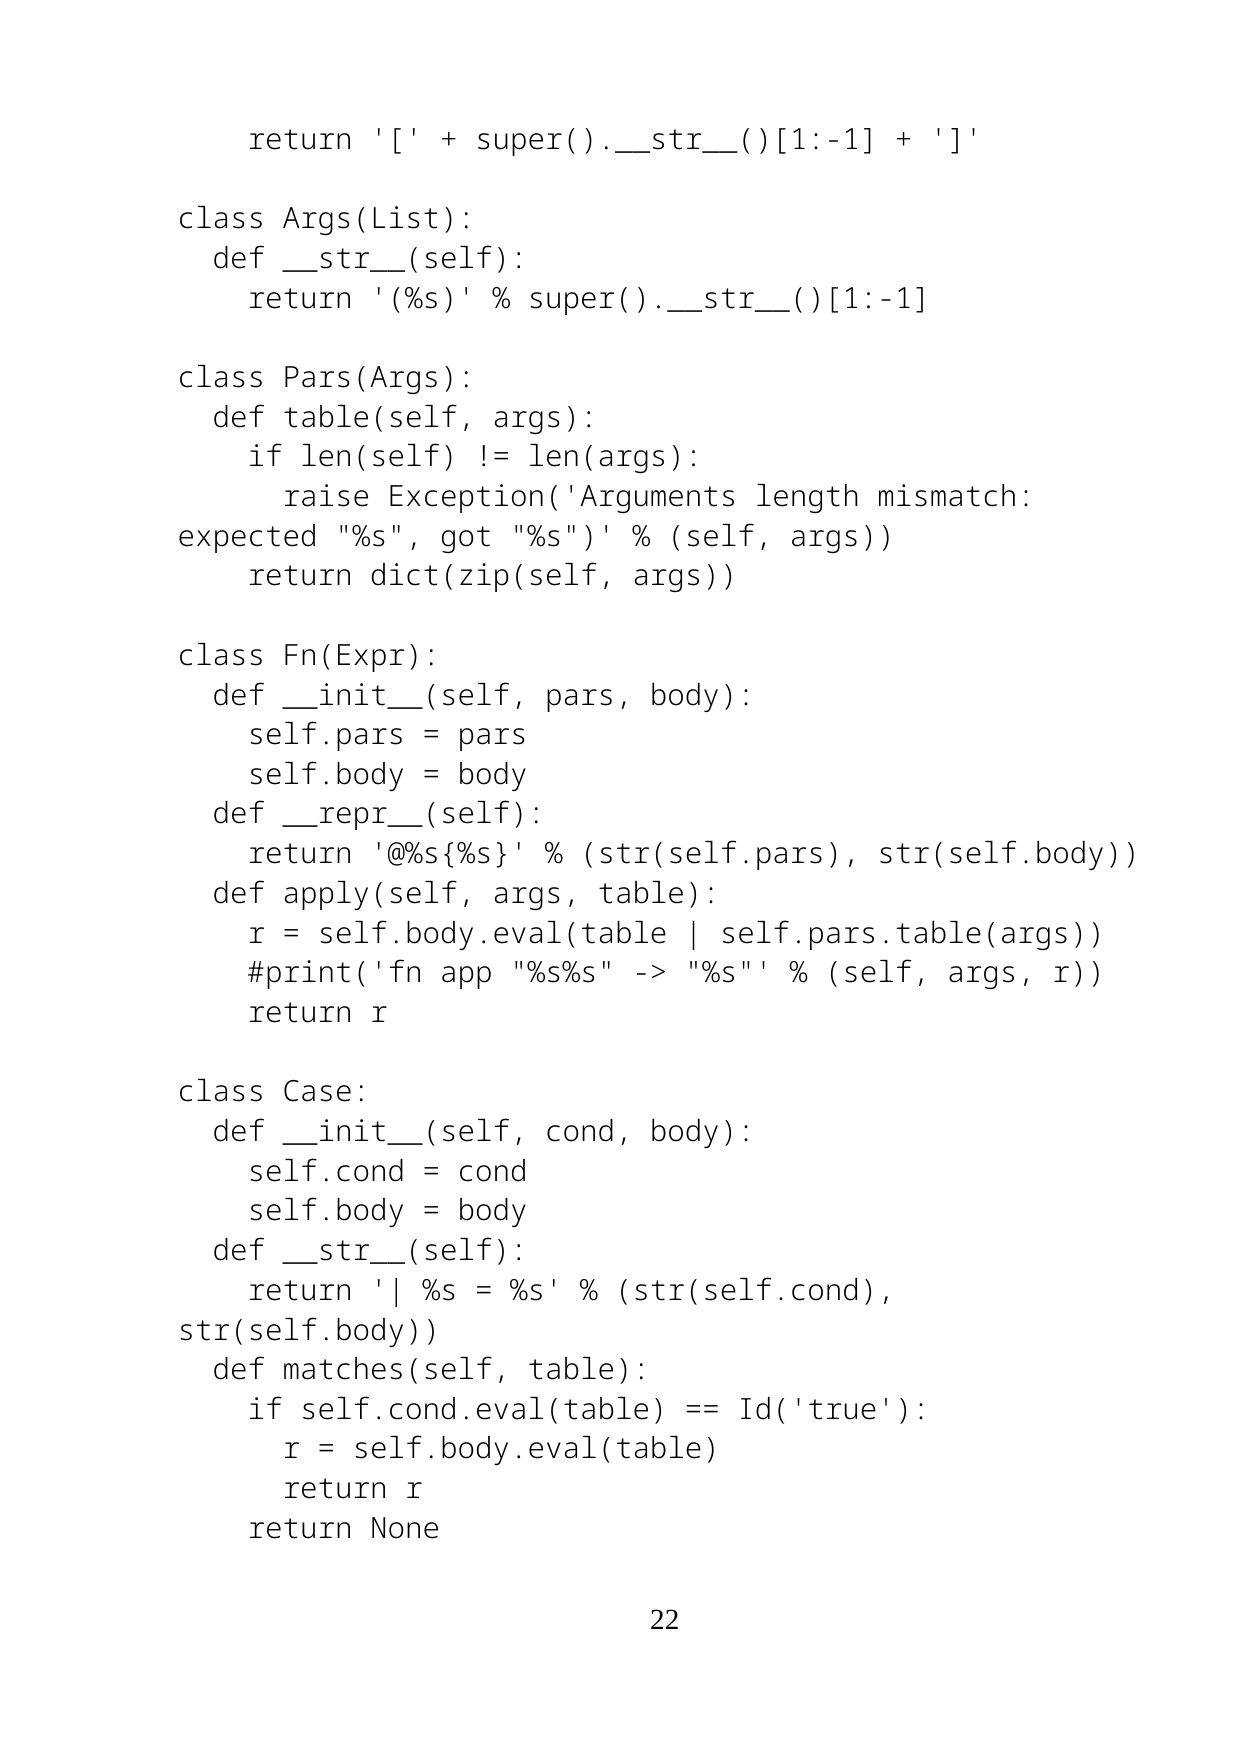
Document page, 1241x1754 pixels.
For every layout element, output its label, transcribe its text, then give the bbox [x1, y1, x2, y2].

text return '(%s)' % super().__str__()[1:-1] [177, 277, 1152, 317]
text class Args(List): [177, 197, 1152, 237]
text self.pars = pars [177, 713, 1152, 753]
text return r [177, 991, 1152, 1031]
text class Pars(Args): [177, 356, 1152, 396]
text r = self.body.eval(table | self.pars.table(args)) [177, 912, 1152, 952]
text return None [177, 1507, 1152, 1547]
text return r [177, 1467, 1152, 1507]
text r = self.body.eval(table) [177, 1428, 1152, 1467]
text self.cond = cond [177, 1150, 1152, 1190]
text return '@%s{%s}' % (str(self.pars), str(self.body)) [177, 832, 1152, 872]
text def __str__(self): [177, 237, 1152, 277]
text def apply(self, args, table): [177, 872, 1152, 912]
text return '[' + super().__str__()[1:-1] + ']' [177, 118, 1152, 158]
text raise Exception('Arguments length mismatch: expected "%s", got "%s")' % (self, args)) [177, 475, 1152, 555]
text class Case: [177, 1071, 1152, 1110]
text return dict(zip(self, args)) [177, 555, 1152, 594]
text #print('fn app "%s%s" -> "%s"' % (self, args, r)) [177, 952, 1152, 991]
text if self.cond.eval(table) == Id('true'): [177, 1388, 1152, 1428]
text def __repr__(self): [177, 793, 1152, 832]
text if len(self) != len(args): [177, 436, 1152, 475]
text def table(self, args): [177, 396, 1152, 436]
text self.body = body [177, 753, 1152, 793]
text def __str__(self): [177, 1229, 1152, 1269]
text def __init__(self, pars, body): [177, 674, 1152, 713]
text def matches(self, table): [177, 1348, 1152, 1388]
text self.body = body [177, 1190, 1152, 1229]
text class Fn(Expr): [177, 634, 1152, 674]
text return '| %s = %s' % (str(self.cond), str(self.body)) [177, 1269, 1152, 1348]
text def __init__(self, cond, body): [177, 1110, 1152, 1150]
